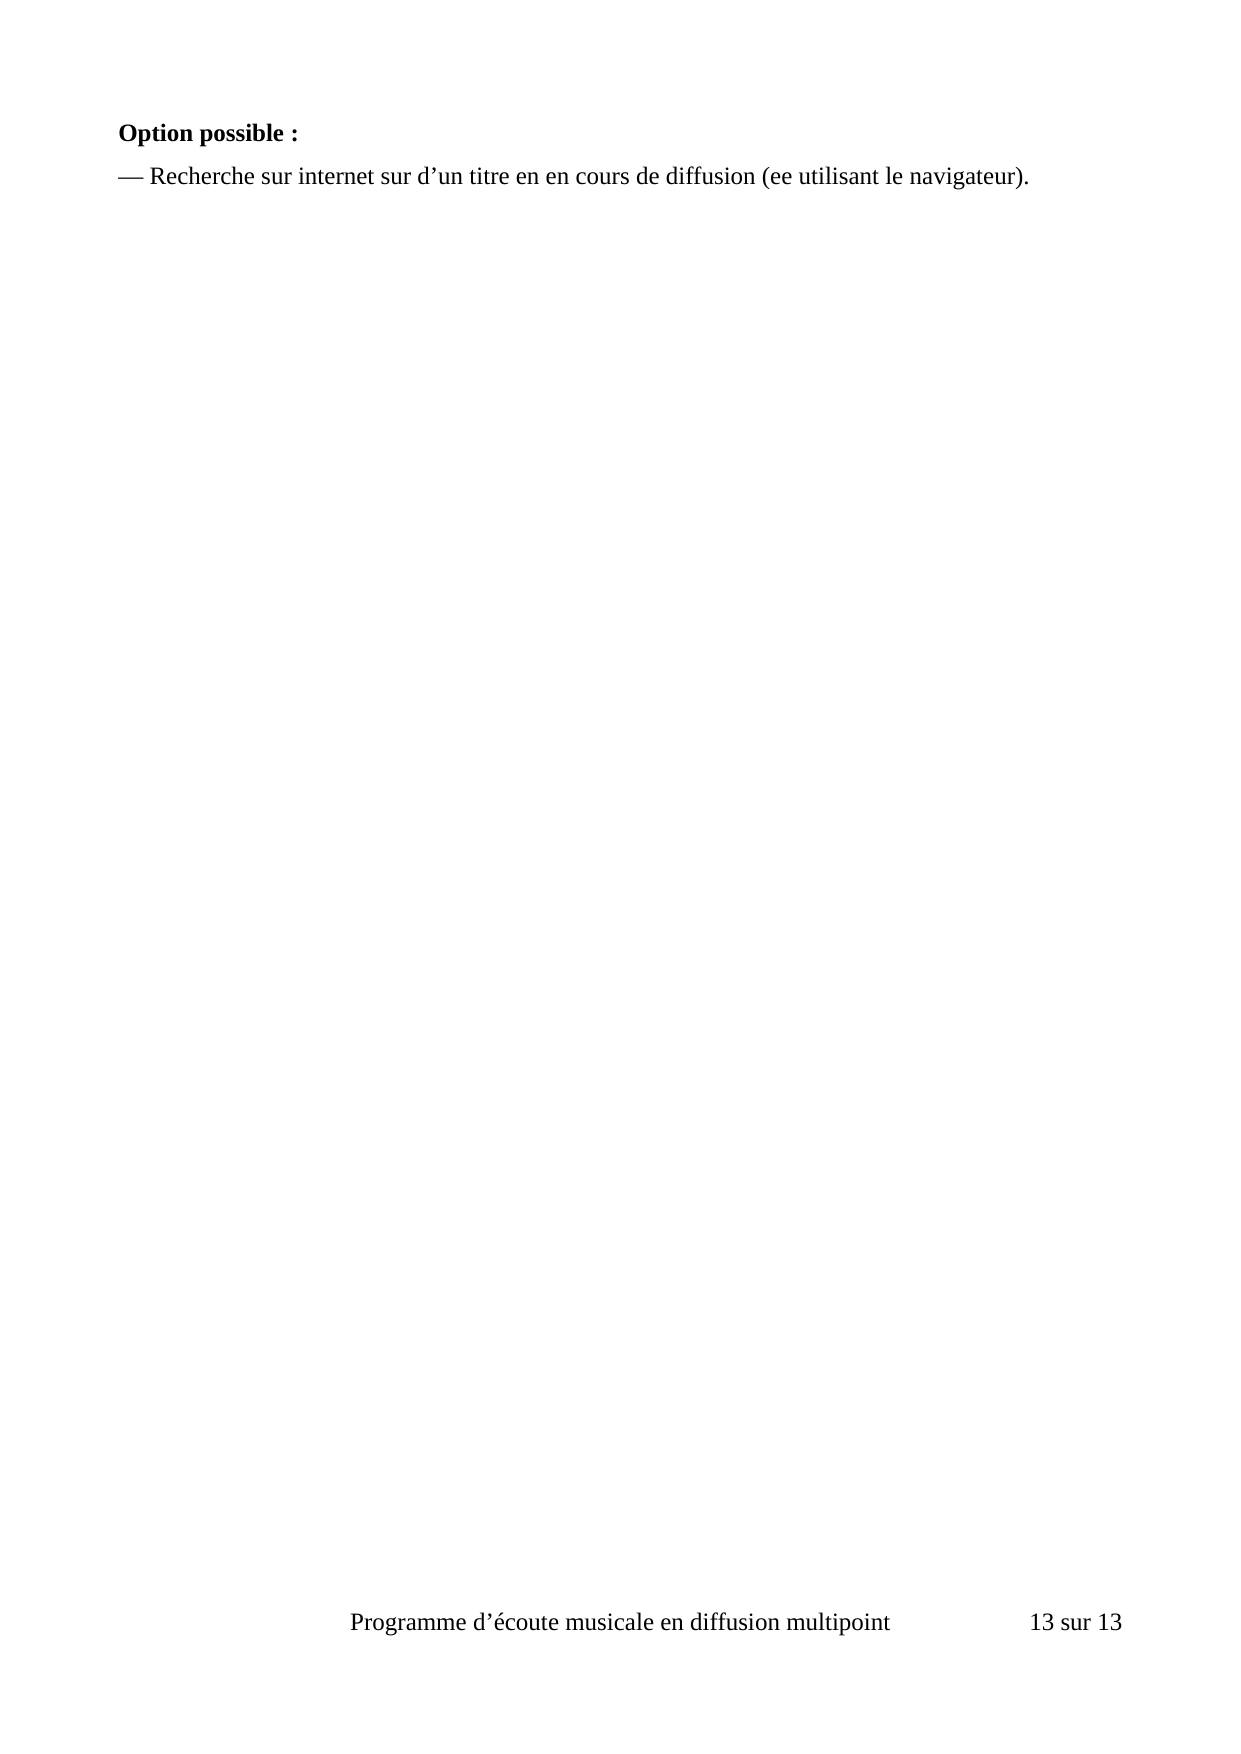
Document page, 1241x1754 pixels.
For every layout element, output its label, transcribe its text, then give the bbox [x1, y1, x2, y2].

text — Recherche sur internet sur d’un titre en en cours de diffusion (ee utilisant le navigateur). [118, 161, 1122, 190]
text Option possible : [118, 118, 1122, 147]
